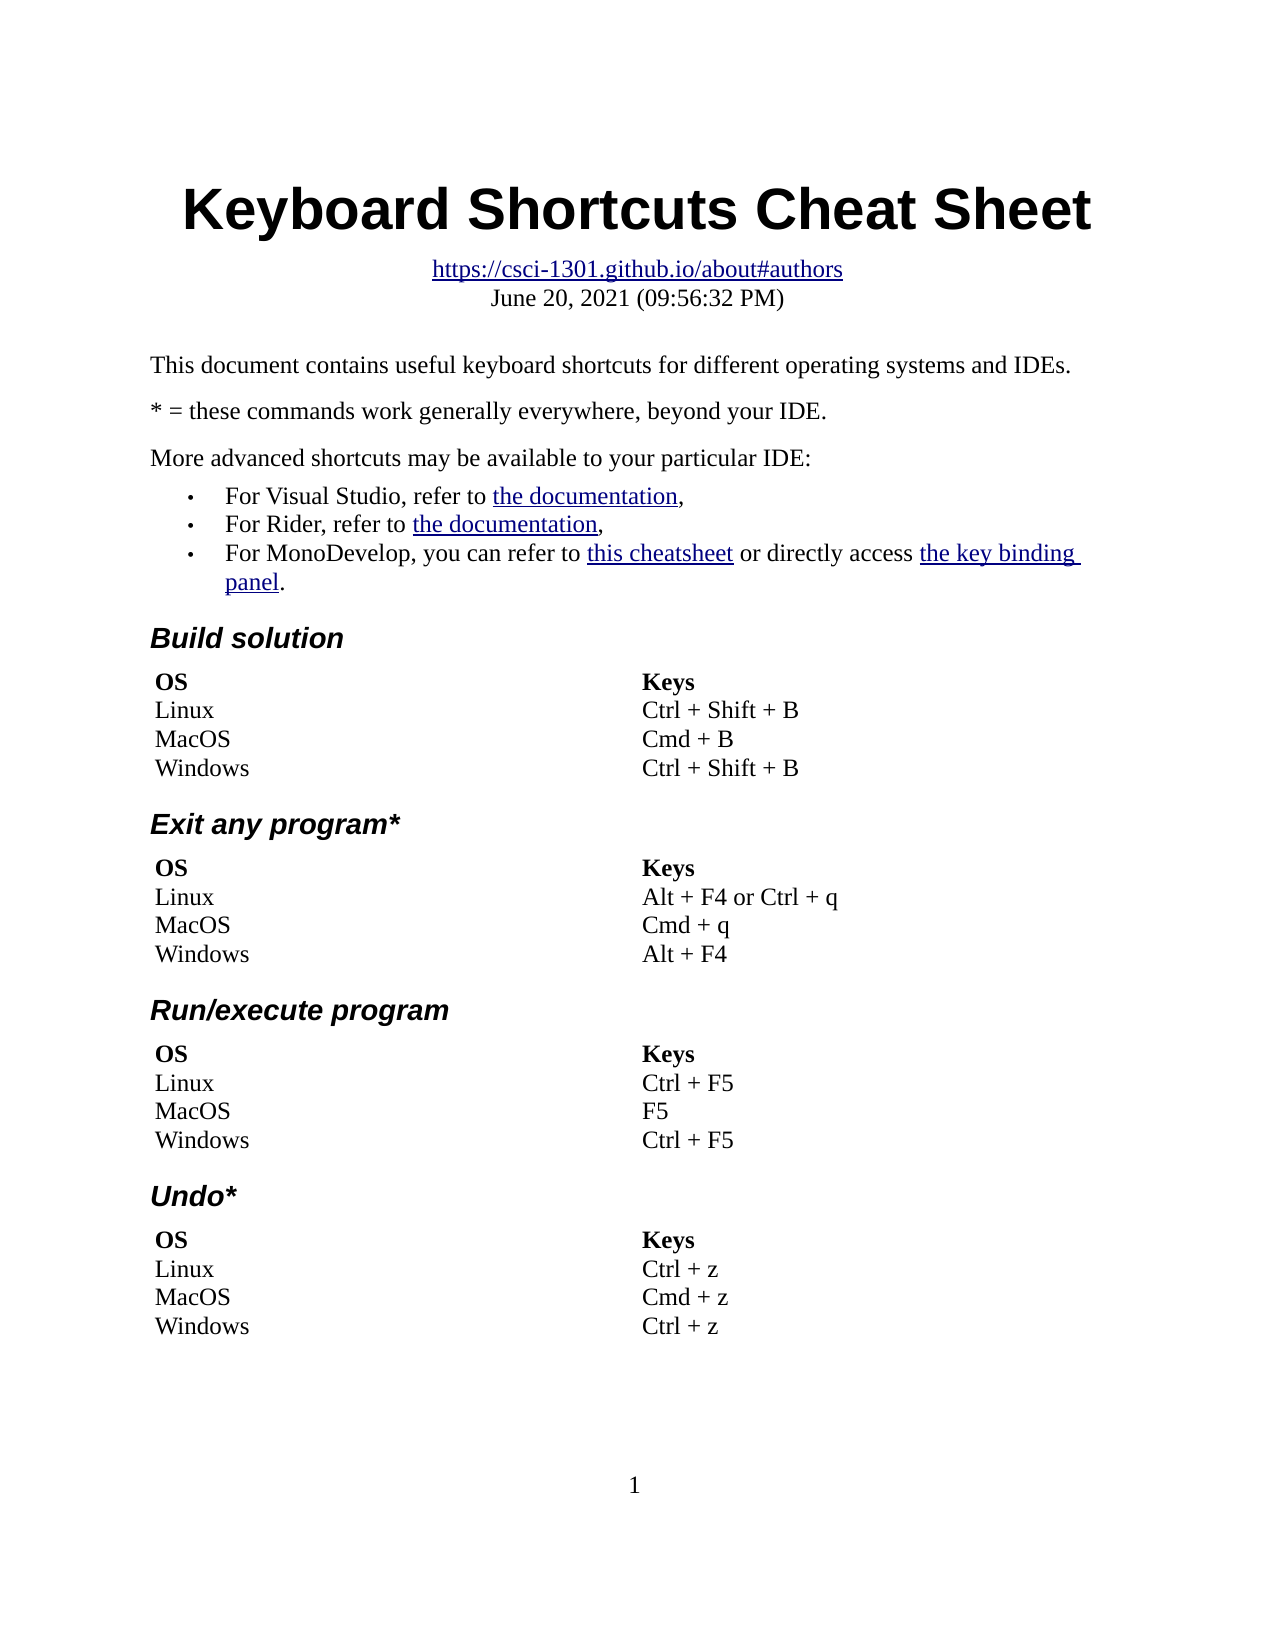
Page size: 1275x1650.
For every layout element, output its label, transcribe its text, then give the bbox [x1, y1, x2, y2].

table_cell Windows [150, 1311, 637, 1340]
table_cell Linux [150, 1068, 637, 1096]
table_cell Ctrl + z [638, 1254, 1125, 1282]
table_cell Windows [150, 1125, 637, 1154]
table_cell Ctrl + Shift + B [638, 696, 1125, 724]
table_cell Cmd + B [638, 724, 1125, 753]
table_cell Alt + F4 [638, 939, 1125, 968]
table_cell Linux [150, 696, 637, 724]
text * = these commands work generally everywhere, beyond your IDE. [150, 396, 1125, 425]
table_cell Linux [150, 882, 637, 910]
table_header Keys [638, 1225, 1125, 1254]
table_cell Cmd + q [638, 910, 1125, 939]
text More advanced shortcuts may be available to your particular IDE: [150, 443, 1125, 472]
table_cell F5 [638, 1096, 1125, 1125]
table_header OS [150, 1225, 637, 1254]
table_cell MacOS [150, 1283, 637, 1311]
table_header Keys [638, 853, 1125, 882]
table_cell Alt + F4 or Ctrl + q [638, 882, 1125, 910]
subtitle Undo* [150, 1179, 1125, 1212]
table_cell Ctrl + z [638, 1311, 1125, 1340]
table_cell Windows [150, 939, 637, 968]
table_cell MacOS [150, 724, 637, 753]
table_cell MacOS [150, 1096, 637, 1125]
text https://csci-1301.github.io/about#authors [150, 254, 1125, 283]
table_cell Windows [150, 753, 637, 782]
title Keyboard Shortcuts Cheat Sheet [150, 175, 1125, 242]
table_cell Cmd + z [638, 1283, 1125, 1311]
list For Visual Studio, refer to the documentation, [187, 481, 1125, 509]
table_header OS [150, 853, 637, 882]
table_cell Linux [150, 1254, 637, 1282]
text June 20, 2021 (09:56:32 PM) [150, 283, 1125, 312]
subtitle Build solution [150, 621, 1125, 654]
table_cell Ctrl + F5 [638, 1068, 1125, 1096]
table_header OS [150, 1039, 637, 1068]
subtitle Exit any program* [150, 807, 1125, 840]
table_header Keys [638, 1039, 1125, 1068]
table_cell Ctrl + Shift + B [638, 753, 1125, 782]
table_header OS [150, 667, 637, 696]
subtitle Run/execute program [150, 993, 1125, 1026]
table_cell Ctrl + F5 [638, 1125, 1125, 1154]
text This document contains useful keyboard shortcuts for different operating systems and IDEs. [150, 350, 1125, 378]
table_header Keys [638, 667, 1125, 696]
list For Rider, refer to the documentation, [187, 509, 1125, 538]
table_cell MacOS [150, 910, 637, 939]
list For MonoDevelop, you can refer to this cheatsheet or directly access the key binding panel. [187, 538, 1125, 596]
